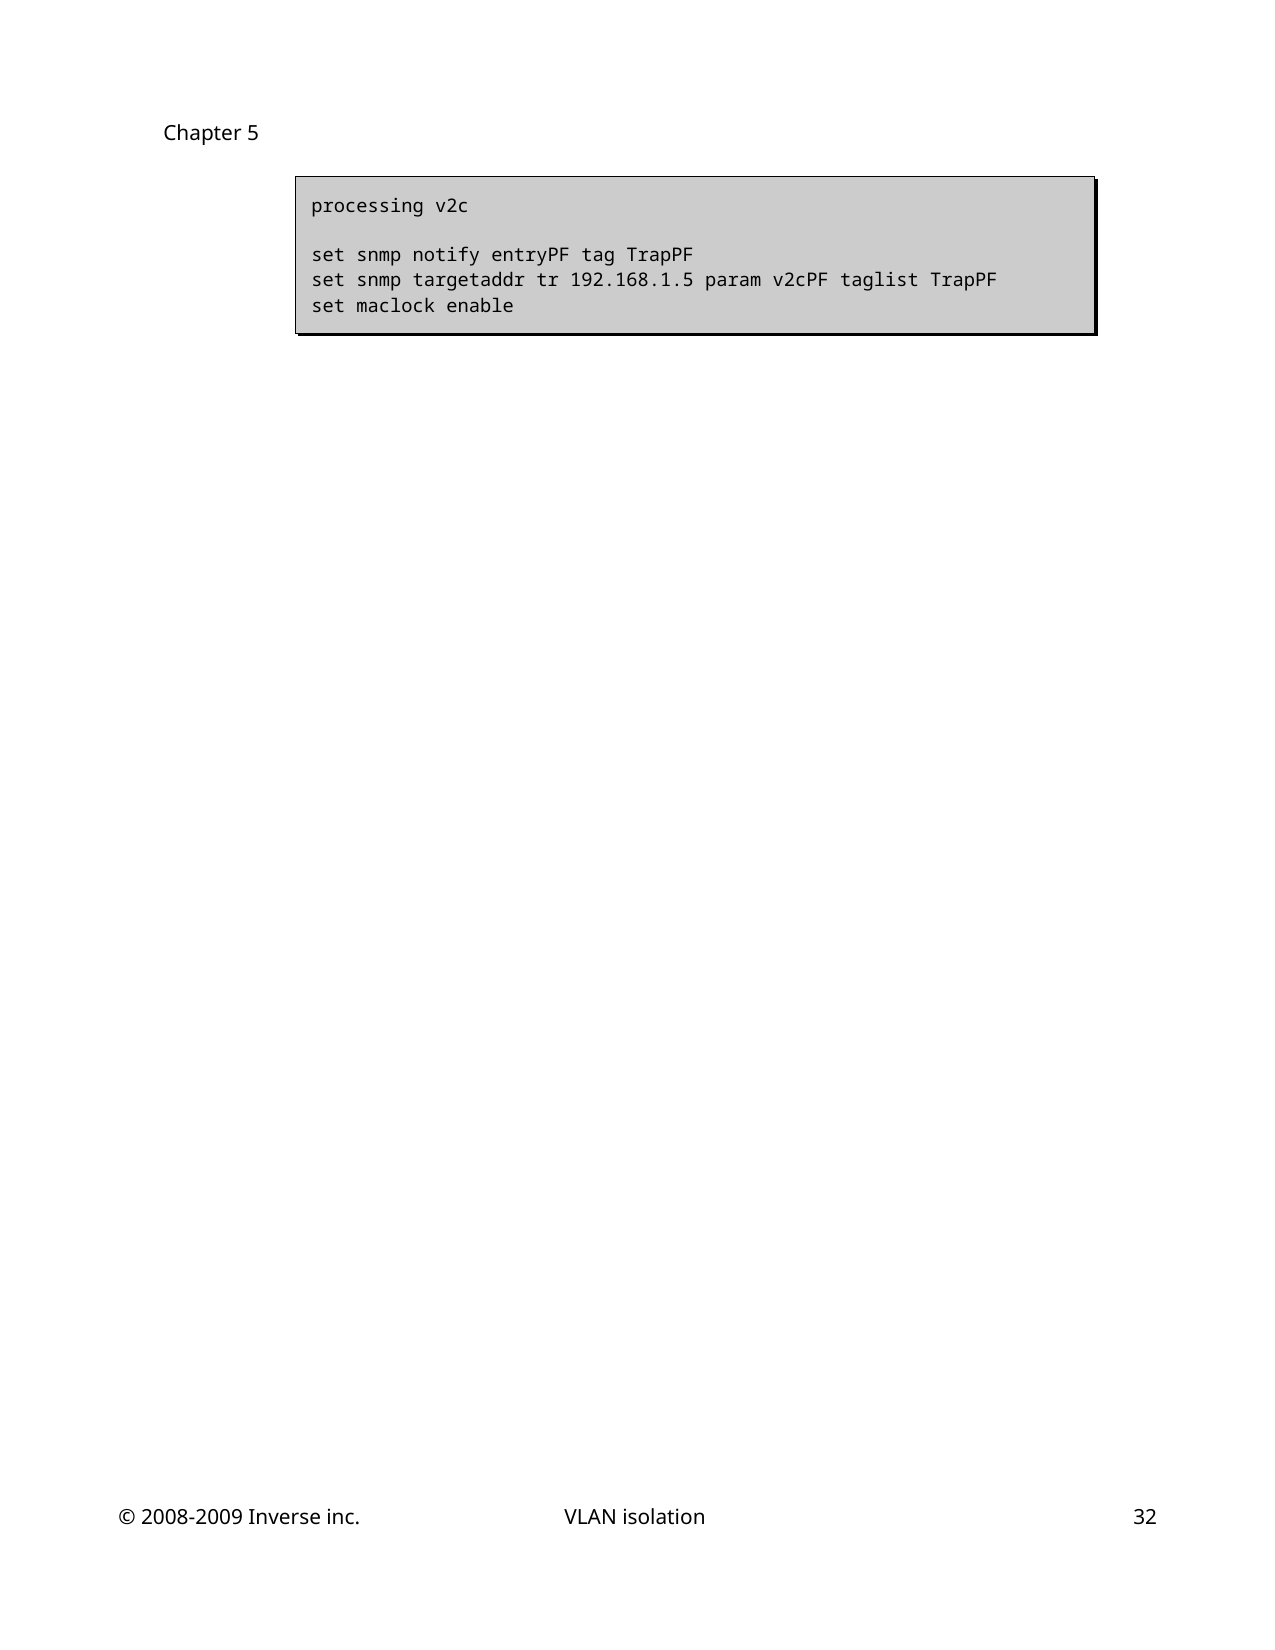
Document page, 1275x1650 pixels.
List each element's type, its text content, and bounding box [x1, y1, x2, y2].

text processing v2c [296, 177, 1094, 217]
text set snmp notify entryPF tag TrapPF set snmp targetaddr tr 192.168.1.5 param v2cPF taglist TrapPF set maclock enable [296, 225, 1094, 333]
